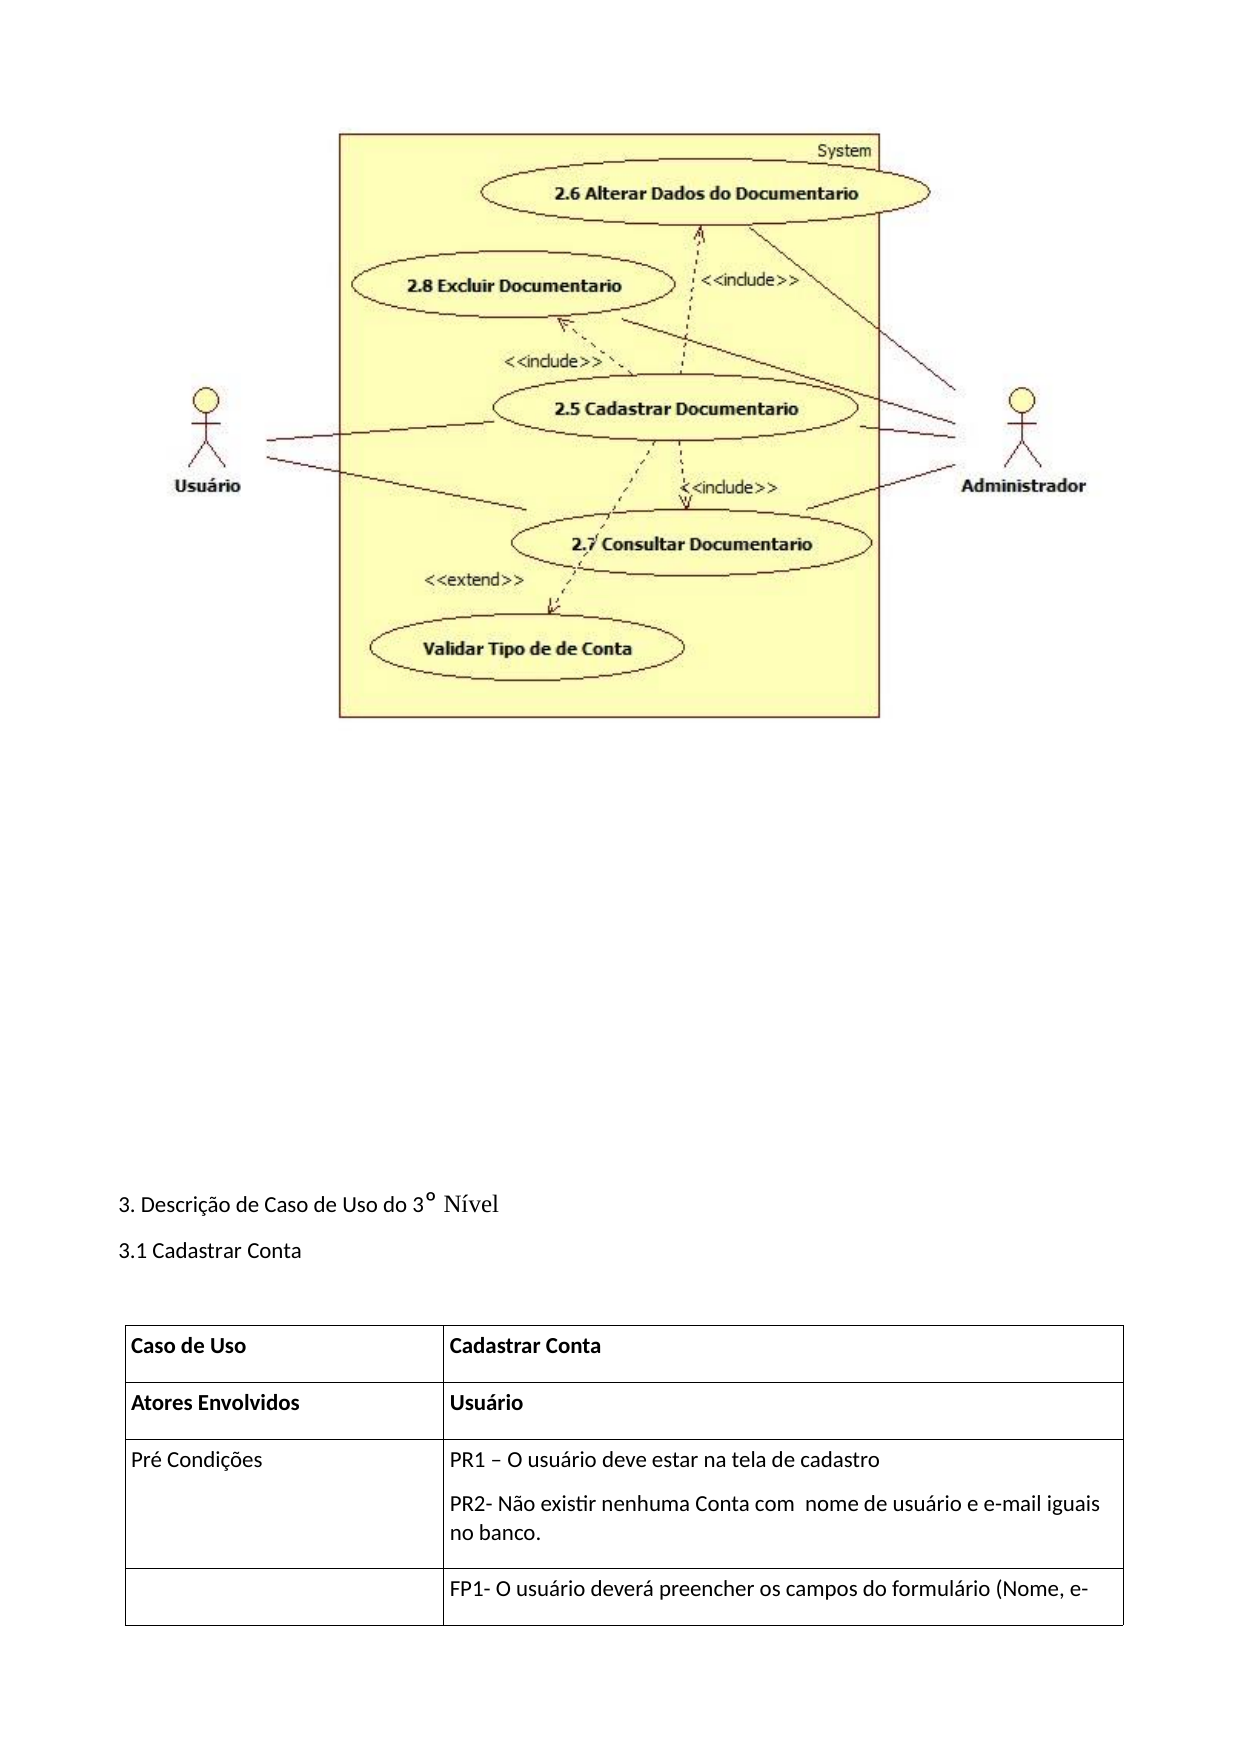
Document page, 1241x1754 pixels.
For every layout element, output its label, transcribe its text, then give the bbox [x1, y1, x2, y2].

subtitle 3.1 Cadastrar Conta [118, 1236, 1122, 1264]
table_cell Usuário [444, 1383, 1123, 1439]
table_cell PR1 – O usuário deve estar na tela de cadastro PR2- Não existir nenhuma Conta com nome de usuário e e-mail iguais no banco. [444, 1440, 1123, 1568]
table_header Caso de Uso [126, 1326, 443, 1382]
table_header Cadastrar Conta [444, 1326, 1123, 1382]
table_cell FP1- O usuário deverá preencher os campos do formulário (Nome, e- [444, 1569, 1123, 1625]
subtitle 3. Descrição de Caso de Uso do 3º Nível [118, 1184, 1122, 1219]
table_cell Pré Condições [126, 1440, 443, 1568]
table_cell Atores Envolvidos [126, 1383, 443, 1439]
table_cell [126, 1569, 443, 1625]
